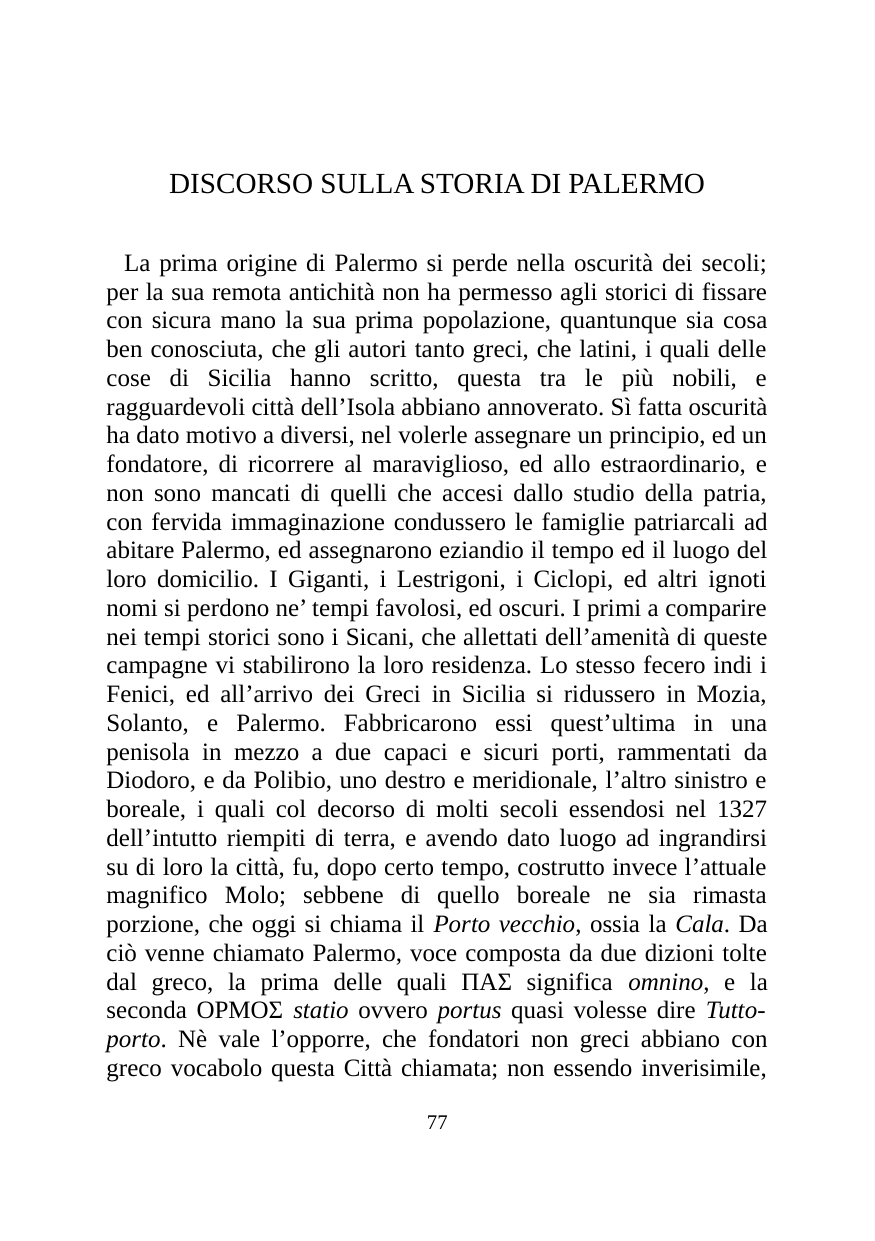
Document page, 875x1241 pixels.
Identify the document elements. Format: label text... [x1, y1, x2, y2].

subtitle DISCORSO SULLA STORIA DI PALERMO [106, 166, 768, 200]
text La prima origine di Palermo si perde nella oscurità dei secoli; per la sua remota antichità non ha permesso agli storici di fissare con sicura mano la sua prima popolazione, quantunque sia cosa ben conosciuta, che gli autori tanto greci, che latini, i quali delle cose di Sicilia hanno scritto, questa tra le più nobili, e ragguardevoli città dell’Isola abbiano annoverato. Sì fatta oscurità ha dato motivo a diversi, nel volerle assegnare un principio, ed un fondatore, di ricorrere al maraviglioso, ed allo estraordinario, e non sono mancati di quelli che accesi dallo studio della patria, con fervida immaginazione condussero le famiglie patriarcali ad abitare Palermo, ed assegnarono eziandio il tempo ed il luogo del loro domicilio. I Giganti, i Lestrigoni, i Ciclopi, ed altri ignoti nomi si perdono ne’ tempi favolosi, ed oscuri. I primi a comparire nei tempi storici sono i Sicani, che allettati dell’amenità di queste campagne vi stabilirono la loro residenza. Lo stesso fecero indi i Fenici, ed all’arrivo dei Greci in Sicilia si ridussero in Mozia, Solanto, e Palermo. Fabbricarono essi quest’ultima in una penisola in mezzo a due capaci e sicuri porti, rammentati da Diodoro, e da Polibio, uno destro e meridionale, l’altro sinistro e boreale, i quali col decorso di molti secoli essendosi nel 1327 dell’intutto riempiti di terra, e avendo dato luogo ad ingrandirsi su di loro la città, fu, dopo certo tempo, costrutto invece l’attuale magnifico Molo; sebbene di quello boreale ne sia rimasta porzione, che oggi si chiama il Porto vecchio, ossia la Cala. Da ciò venne chiamato Palermo, voce composta da due dizioni tolte dal greco, la prima delle quali ΠΑΣ significa omnino, e la seconda ΟΡΜΟΣ statio ovvero portus quasi volesse dire Tutto-porto. Nè vale l’opporre, che fondatori non greci abbiano con greco vocabolo questa Città chiamata; non essendo inverisimile, [106, 248, 768, 1082]
